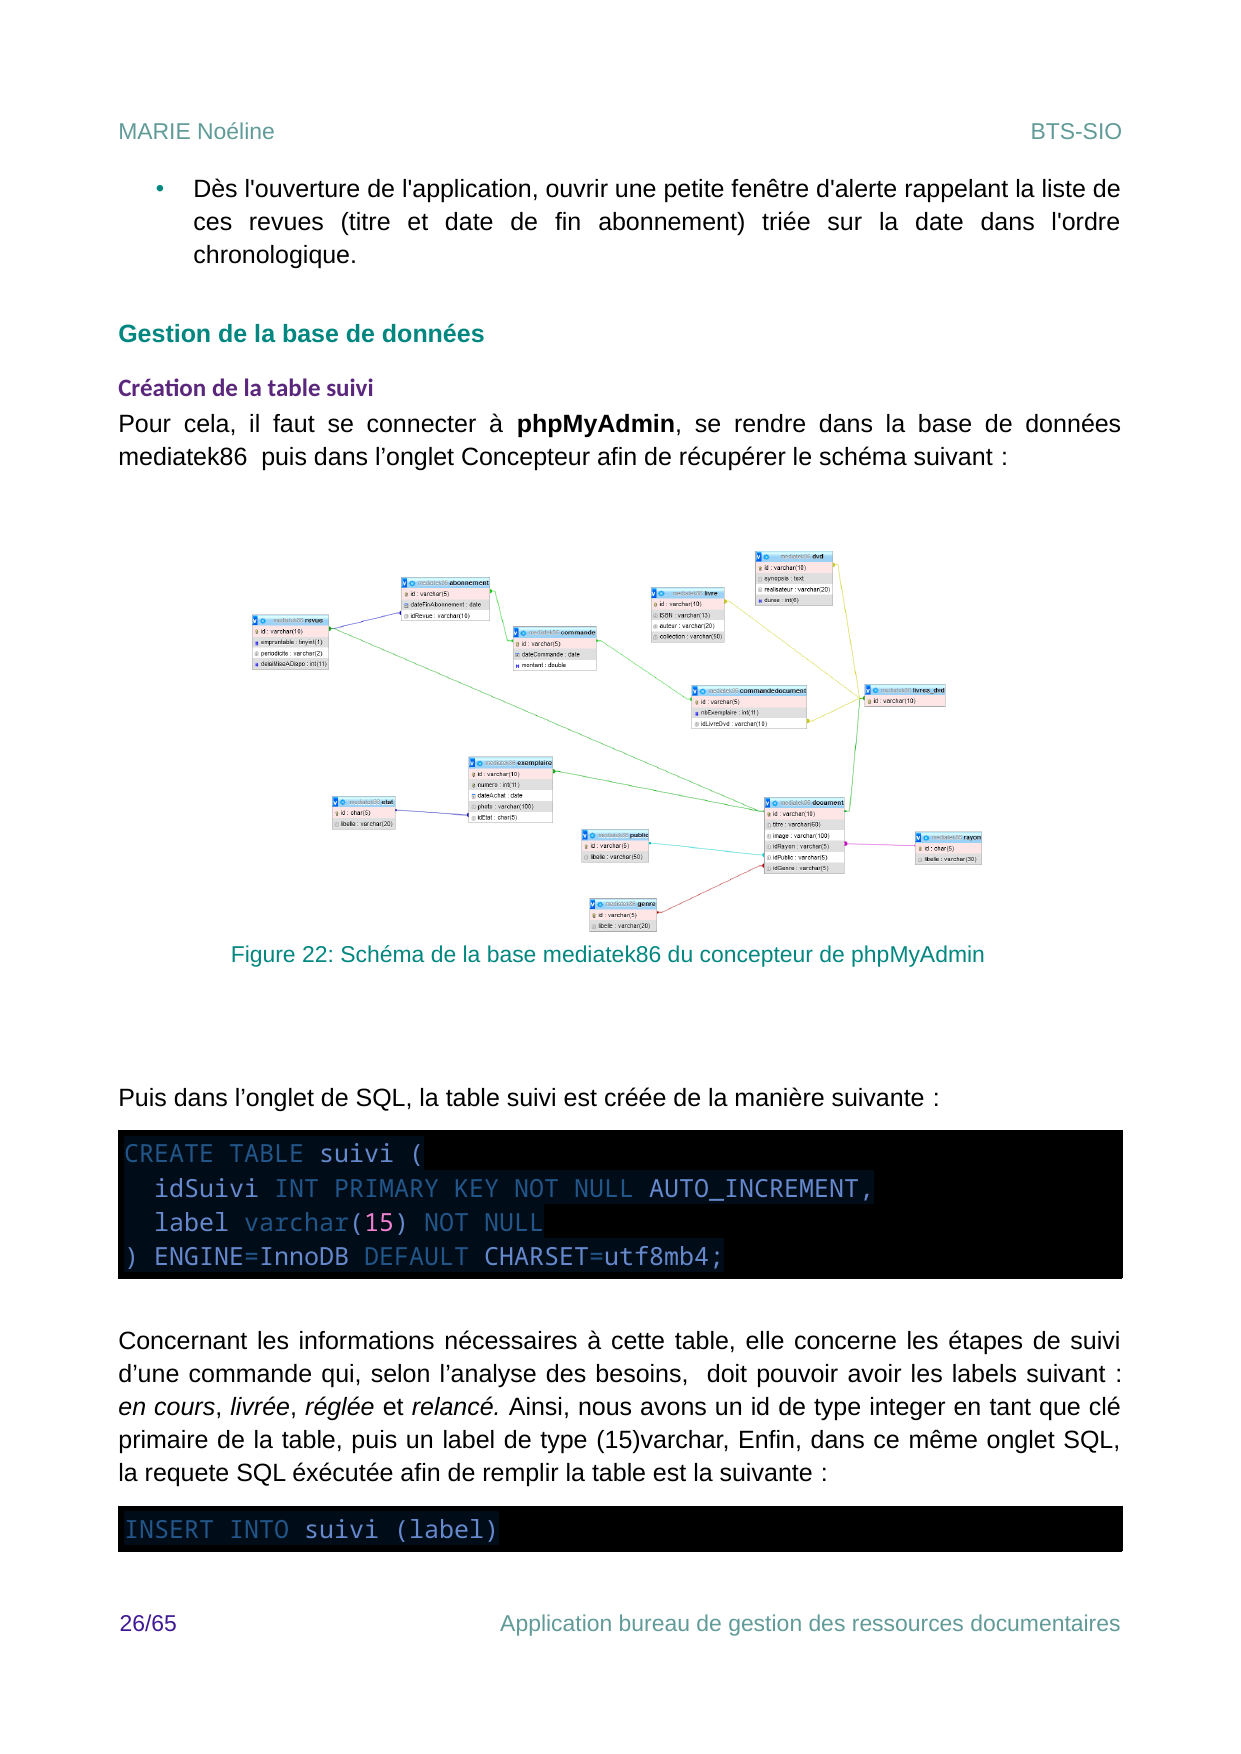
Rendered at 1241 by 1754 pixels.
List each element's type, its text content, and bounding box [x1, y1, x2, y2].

text Figure 22: Schéma de la base mediatek86 du concepteur de phpMyAdmin [175, 941, 1040, 967]
subtitle Création de la table suivi [118, 372, 1122, 403]
text Puis dans l’onglet de SQL, la table suivi est créée de la manière suivante : [118, 1083, 1122, 1111]
text Concernant les informations nécessaires à cette table, elle concerne les étapes de suivi d’une commande qui, selon l’analyse des besoins, doit pouvoir avoir les labels suivant : en cours, livrée, réglée et relancé. Ainsi, nous avons un id de type integer en tant que clé primaire de la table, puis un label de type (15)varchar, Enfin, dans ce même onglet SQL, la requete SQL éxécutée afin de remplir la table est la suivante : [118, 1326, 1122, 1487]
table_header INSERT INTO suivi (label) [119, 1507, 1122, 1551]
list Dès l'ouverture de l'application, ouvrir une petite fenêtre d'alerte rappelant la liste de ces revues (titre et date de fin abonnement) triée sur la date dans l'ordre chronologique. [156, 174, 1122, 269]
text Pour cela, il faut se connecter à phpMyAdmin, se rendre dans la base de données mediatek86 puis dans l’onglet Concepteur afin de récupérer le schéma suivant : [118, 409, 1122, 471]
picture [231, 551, 984, 941]
subtitle Gestion de la base de données [118, 319, 1122, 347]
table_header CREATE TABLE suivi ( idSuivi INT PRIMARY KEY NOT NULL AUTO_INCREMENT, label varchar(15) NOT NULL ) ENGINE=InnoDB DEFAULT CHARSET=utf8mb4; [119, 1131, 1122, 1278]
